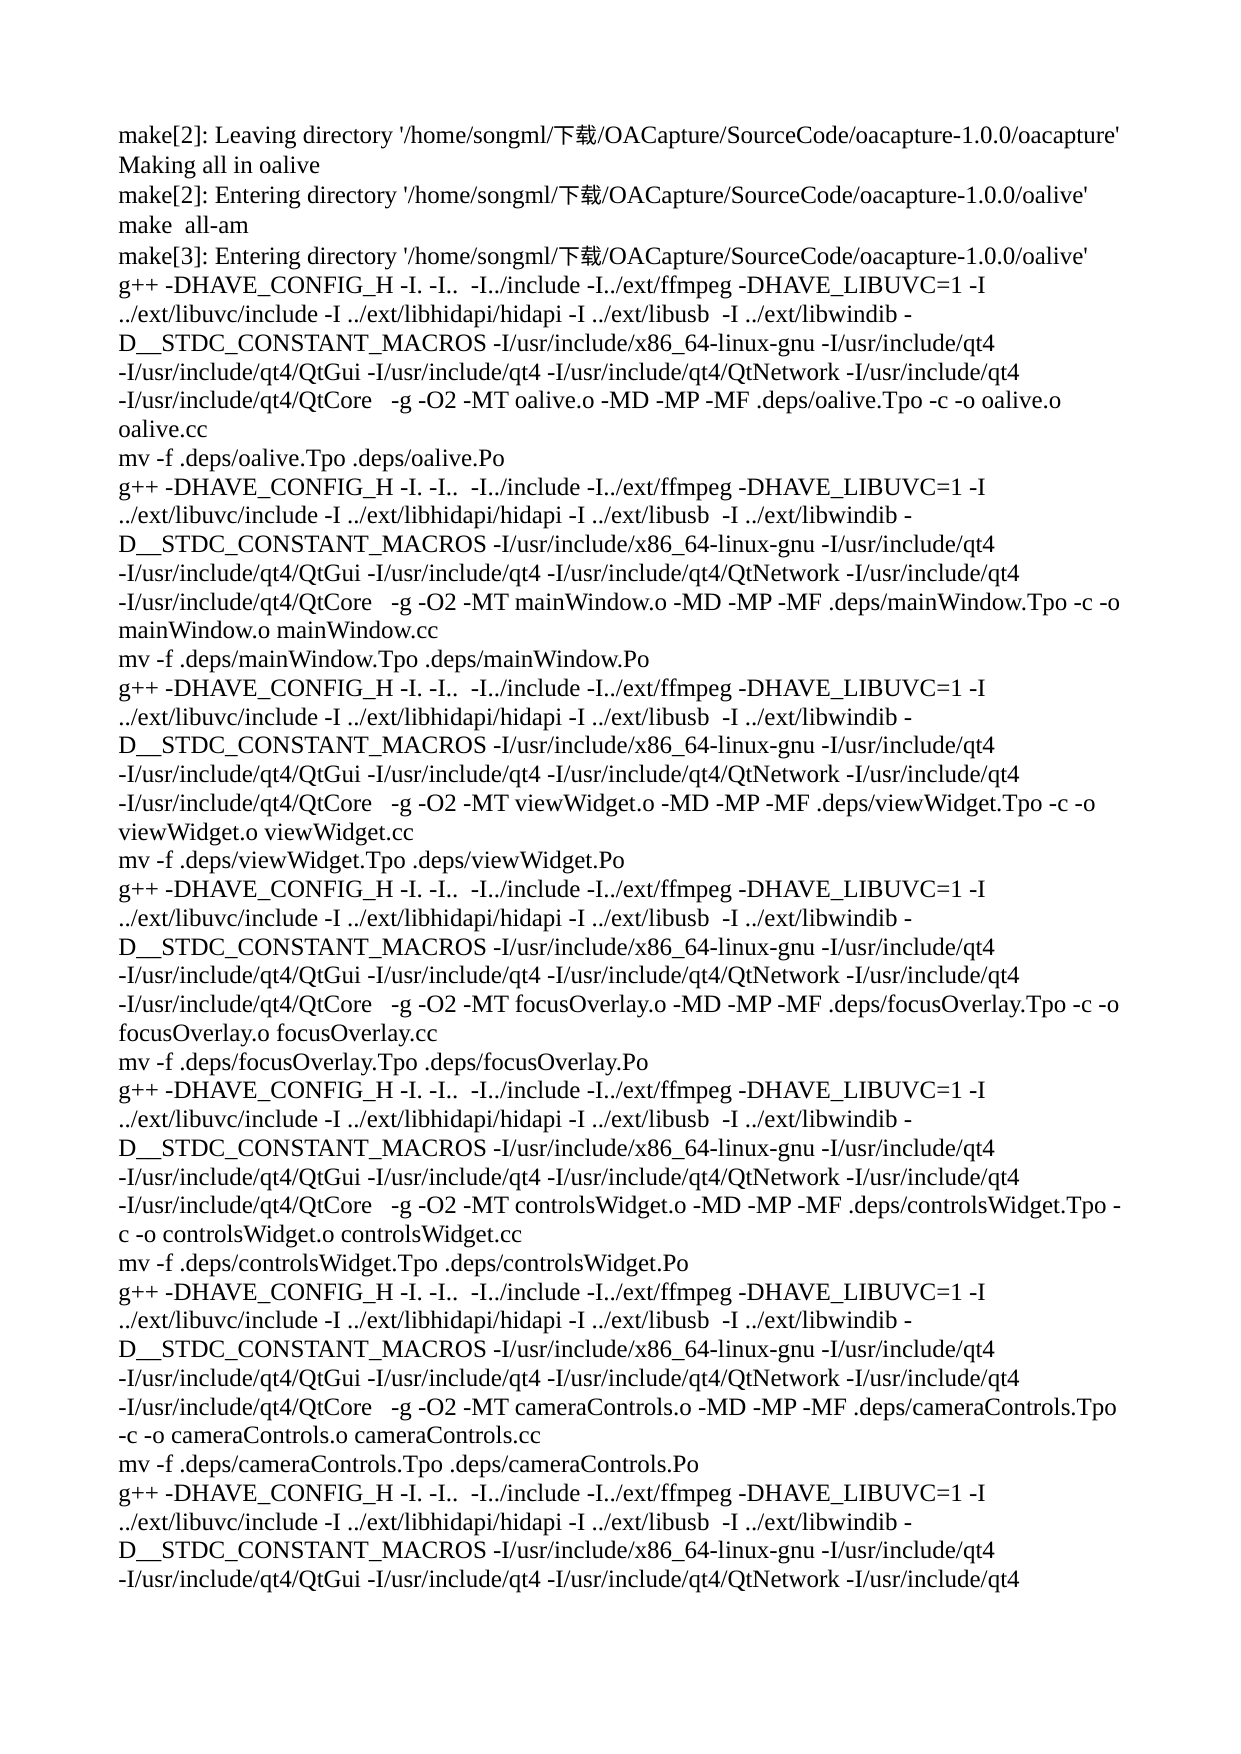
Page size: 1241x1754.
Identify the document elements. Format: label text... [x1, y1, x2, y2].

text g++ -DHAVE_CONFIG_H -I. -I.. -I../include -I../ext/ffmpeg -DHAVE_LIBUVC=1 -I ../ext/libuvc/include -I ../ext/libhidapi/hidapi -I ../ext/libusb -I ../ext/libwindib -D__STDC_CONSTANT_MACROS -I/usr/include/x86_64-linux-gnu -I/usr/include/qt4 -I/usr/include/qt4/QtGui -I/usr/include/qt4 -I/usr/include/qt4/QtNetwork -I/usr/include/qt4 -I/usr/include/qt4/QtCore -g -O2 -MT controlsWidget.o -MD -MP -MF .deps/controlsWidget.Tpo -c -o controlsWidget.o controlsWidget.cc [118, 1076, 1122, 1248]
text g++ -DHAVE_CONFIG_H -I. -I.. -I../include -I../ext/ffmpeg -DHAVE_LIBUVC=1 -I ../ext/libuvc/include -I ../ext/libhidapi/hidapi -I ../ext/libusb -I ../ext/libwindib -D__STDC_CONSTANT_MACROS -I/usr/include/x86_64-linux-gnu -I/usr/include/qt4 -I/usr/include/qt4/QtGui -I/usr/include/qt4 -I/usr/include/qt4/QtNetwork -I/usr/include/qt4 -I/usr/include/qt4/QtCore -g -O2 -MT focusOverlay.o -MD -MP -MF .deps/focusOverlay.Tpo -c -o focusOverlay.o focusOverlay.cc [118, 874, 1122, 1047]
text make[2]: Entering directory '/home/songml/下载/OACapture/SourceCode/oacapture-1.0.0/oalive' [118, 178, 1122, 210]
text make[2]: Leaving directory '/home/songml/下载/OACapture/SourceCode/oacapture-1.0.0/oacapture' [118, 118, 1122, 150]
text make all-am [118, 210, 1122, 239]
text g++ -DHAVE_CONFIG_H -I. -I.. -I../include -I../ext/ffmpeg -DHAVE_LIBUVC=1 -I ../ext/libuvc/include -I ../ext/libhidapi/hidapi -I ../ext/libusb -I ../ext/libwindib -D__STDC_CONSTANT_MACROS -I/usr/include/x86_64-linux-gnu -I/usr/include/qt4 -I/usr/include/qt4/QtGui -I/usr/include/qt4 -I/usr/include/qt4/QtNetwork -I/usr/include/qt4 [118, 1478, 1122, 1593]
text mv -f .deps/cameraControls.Tpo .deps/cameraControls.Po [118, 1449, 1122, 1478]
text mv -f .deps/mainWindow.Tpo .deps/mainWindow.Po [118, 644, 1122, 673]
text g++ -DHAVE_CONFIG_H -I. -I.. -I../include -I../ext/ffmpeg -DHAVE_LIBUVC=1 -I ../ext/libuvc/include -I ../ext/libhidapi/hidapi -I ../ext/libusb -I ../ext/libwindib -D__STDC_CONSTANT_MACROS -I/usr/include/x86_64-linux-gnu -I/usr/include/qt4 -I/usr/include/qt4/QtGui -I/usr/include/qt4 -I/usr/include/qt4/QtNetwork -I/usr/include/qt4 -I/usr/include/qt4/QtCore -g -O2 -MT viewWidget.o -MD -MP -MF .deps/viewWidget.Tpo -c -o viewWidget.o viewWidget.cc [118, 673, 1122, 846]
text mv -f .deps/controlsWidget.Tpo .deps/controlsWidget.Po [118, 1248, 1122, 1277]
text g++ -DHAVE_CONFIG_H -I. -I.. -I../include -I../ext/ffmpeg -DHAVE_LIBUVC=1 -I ../ext/libuvc/include -I ../ext/libhidapi/hidapi -I ../ext/libusb -I ../ext/libwindib -D__STDC_CONSTANT_MACROS -I/usr/include/x86_64-linux-gnu -I/usr/include/qt4 -I/usr/include/qt4/QtGui -I/usr/include/qt4 -I/usr/include/qt4/QtNetwork -I/usr/include/qt4 -I/usr/include/qt4/QtCore -g -O2 -MT oalive.o -MD -MP -MF .deps/oalive.Tpo -c -o oalive.o oalive.cc [118, 271, 1122, 443]
text make[3]: Entering directory '/home/songml/下载/OACapture/SourceCode/oacapture-1.0.0/oalive' [118, 239, 1122, 271]
text mv -f .deps/oalive.Tpo .deps/oalive.Po [118, 443, 1122, 472]
text g++ -DHAVE_CONFIG_H -I. -I.. -I../include -I../ext/ffmpeg -DHAVE_LIBUVC=1 -I ../ext/libuvc/include -I ../ext/libhidapi/hidapi -I ../ext/libusb -I ../ext/libwindib -D__STDC_CONSTANT_MACROS -I/usr/include/x86_64-linux-gnu -I/usr/include/qt4 -I/usr/include/qt4/QtGui -I/usr/include/qt4 -I/usr/include/qt4/QtNetwork -I/usr/include/qt4 -I/usr/include/qt4/QtCore -g -O2 -MT mainWindow.o -MD -MP -MF .deps/mainWindow.Tpo -c -o mainWindow.o mainWindow.cc [118, 472, 1122, 644]
text Making all in oalive [118, 150, 1122, 178]
text g++ -DHAVE_CONFIG_H -I. -I.. -I../include -I../ext/ffmpeg -DHAVE_LIBUVC=1 -I ../ext/libuvc/include -I ../ext/libhidapi/hidapi -I ../ext/libusb -I ../ext/libwindib -D__STDC_CONSTANT_MACROS -I/usr/include/x86_64-linux-gnu -I/usr/include/qt4 -I/usr/include/qt4/QtGui -I/usr/include/qt4 -I/usr/include/qt4/QtNetwork -I/usr/include/qt4 -I/usr/include/qt4/QtCore -g -O2 -MT cameraControls.o -MD -MP -MF .deps/cameraControls.Tpo -c -o cameraControls.o cameraControls.cc [118, 1277, 1122, 1449]
text mv -f .deps/viewWidget.Tpo .deps/viewWidget.Po [118, 846, 1122, 874]
text mv -f .deps/focusOverlay.Tpo .deps/focusOverlay.Po [118, 1047, 1122, 1076]
